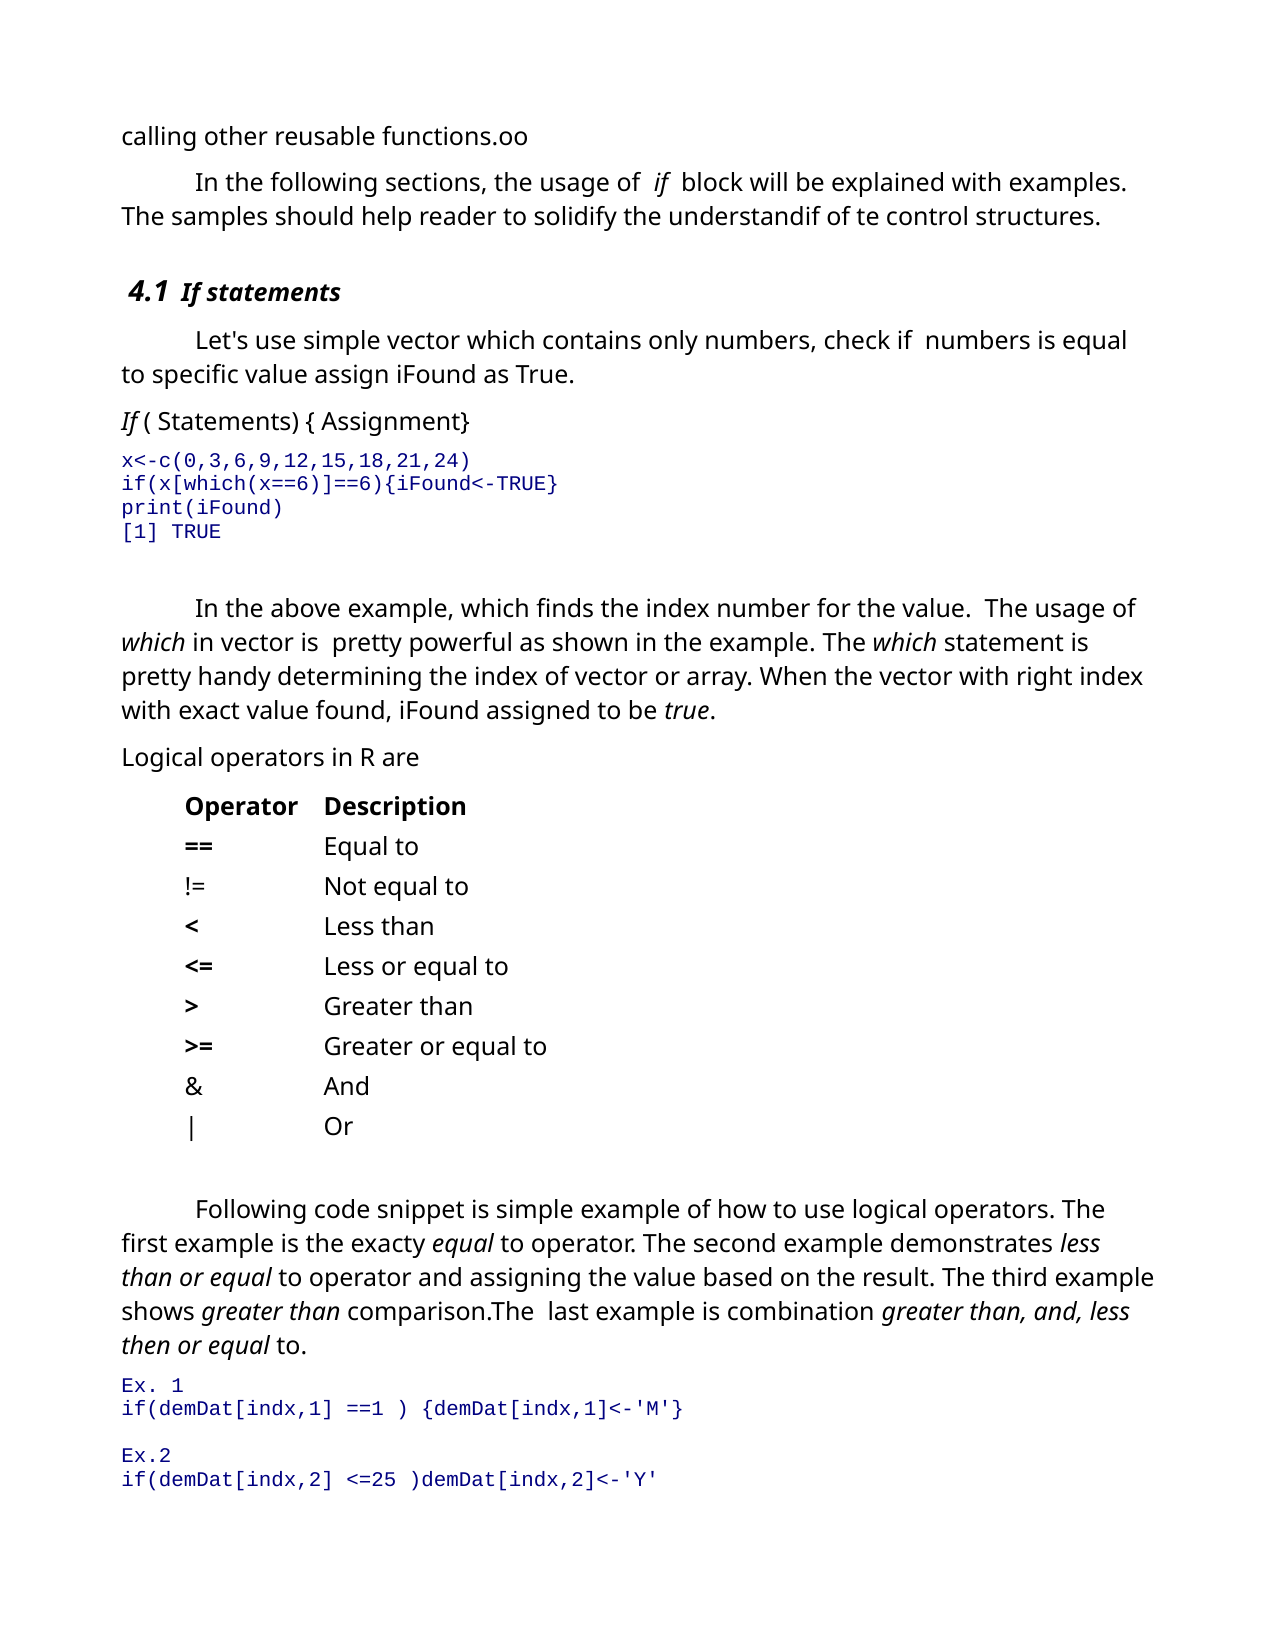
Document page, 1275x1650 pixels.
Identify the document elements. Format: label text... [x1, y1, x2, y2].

text In the following sections, the usage of if block will be explained with examples. The samples should help reader to solidify the understandif of te control structures. [121, 165, 1158, 233]
table_cell != [177, 866, 316, 906]
table_cell > [177, 986, 316, 1026]
table_cell Or [316, 1105, 574, 1145]
text [1] TRUE [121, 521, 1158, 544]
subtitle If statements [121, 270, 1158, 310]
text Ex.2 [121, 1446, 1158, 1469]
table_cell Greater or equal to [316, 1026, 574, 1065]
text Ex. 1 [121, 1374, 1158, 1398]
text Following code snippet is simple example of how to use logical operators. The first example is the exacty equal to operator. The second example demonstrates less than or equal to operator and assigning the value based on the result. The third example shows greater than comparison.The last example is combination greater than, and, less then or equal to. [121, 1192, 1158, 1362]
table_cell And [316, 1065, 574, 1105]
text In the above example, which finds the index number for the value. The usage of which in vector is pretty powerful as shown in the example. The which statement is pretty handy determining the index of vector or array. When the vector with right index with exact value found, iFound assigned to be true. [121, 591, 1158, 727]
text if(x[which(x==6)]==6){iFound<-TRUE} [121, 473, 1158, 497]
text calling other reusable functions.oo [121, 118, 1158, 152]
text print(iFound) [121, 497, 1158, 521]
table_cell & [177, 1065, 316, 1105]
table_cell == [177, 826, 316, 866]
table_header Operator [177, 786, 316, 826]
text Let's use simple vector which contains only numbers, check if numbers is equal to specific value assign iFound as True. [121, 322, 1158, 391]
text if(demDat[indx,2] <=25 )demDat[indx,2]<-'Y' [121, 1469, 1158, 1493]
table_cell | [177, 1105, 316, 1145]
table_cell < [177, 906, 316, 946]
table_cell <= [177, 946, 316, 986]
table_cell Equal to [316, 826, 574, 866]
text x<-c(0,3,6,9,12,15,18,21,24) [121, 450, 1158, 473]
table_cell >= [177, 1026, 316, 1065]
text Logical operators in R are [121, 739, 1158, 774]
table_cell Greater than [316, 986, 574, 1026]
table_cell Not equal to [316, 866, 574, 906]
text if(demDat[indx,1] ==1 ) {demDat[indx,1]<-'M'} [121, 1398, 1158, 1422]
text If ( Statements) { Assignment} [121, 403, 1158, 437]
table_header Description [316, 786, 574, 826]
table_cell Less or equal to [316, 946, 574, 986]
table_cell Less than [316, 906, 574, 946]
